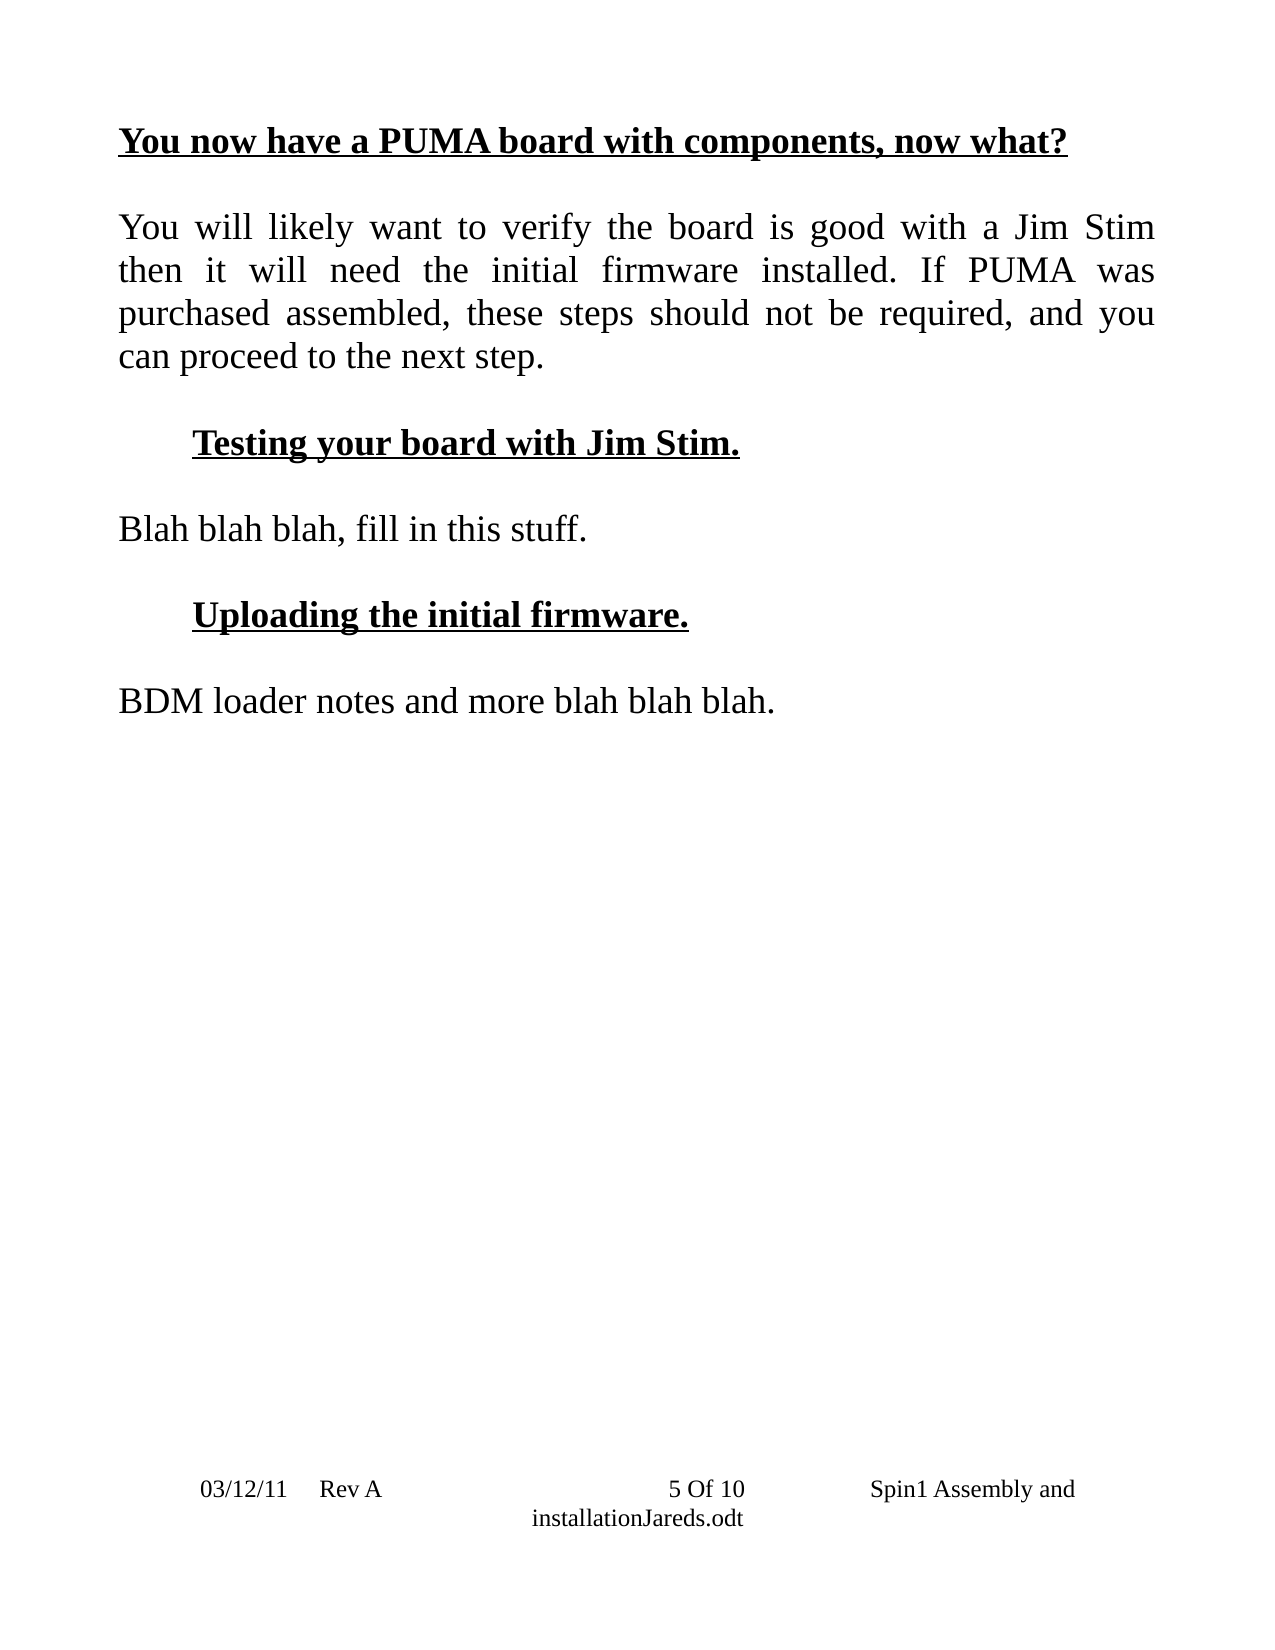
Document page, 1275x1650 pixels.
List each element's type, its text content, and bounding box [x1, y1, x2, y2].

text Testing your board with Jim Stim. [118, 420, 1157, 463]
text Uploading the initial firmware. [118, 592, 1157, 636]
text BDM loader notes and more blah blah blah. [118, 679, 1157, 722]
text You now have a PUMA board with components, now what? [118, 118, 1157, 161]
text You will likely want to verify the board is good with a Jim Stim then it will need the initial firmware installed. If PUMA was purchased assembled, these steps should not be required, and you can proceed to the next step. [118, 204, 1157, 377]
text Blah blah blah, fill in this stuff. [118, 506, 1157, 549]
